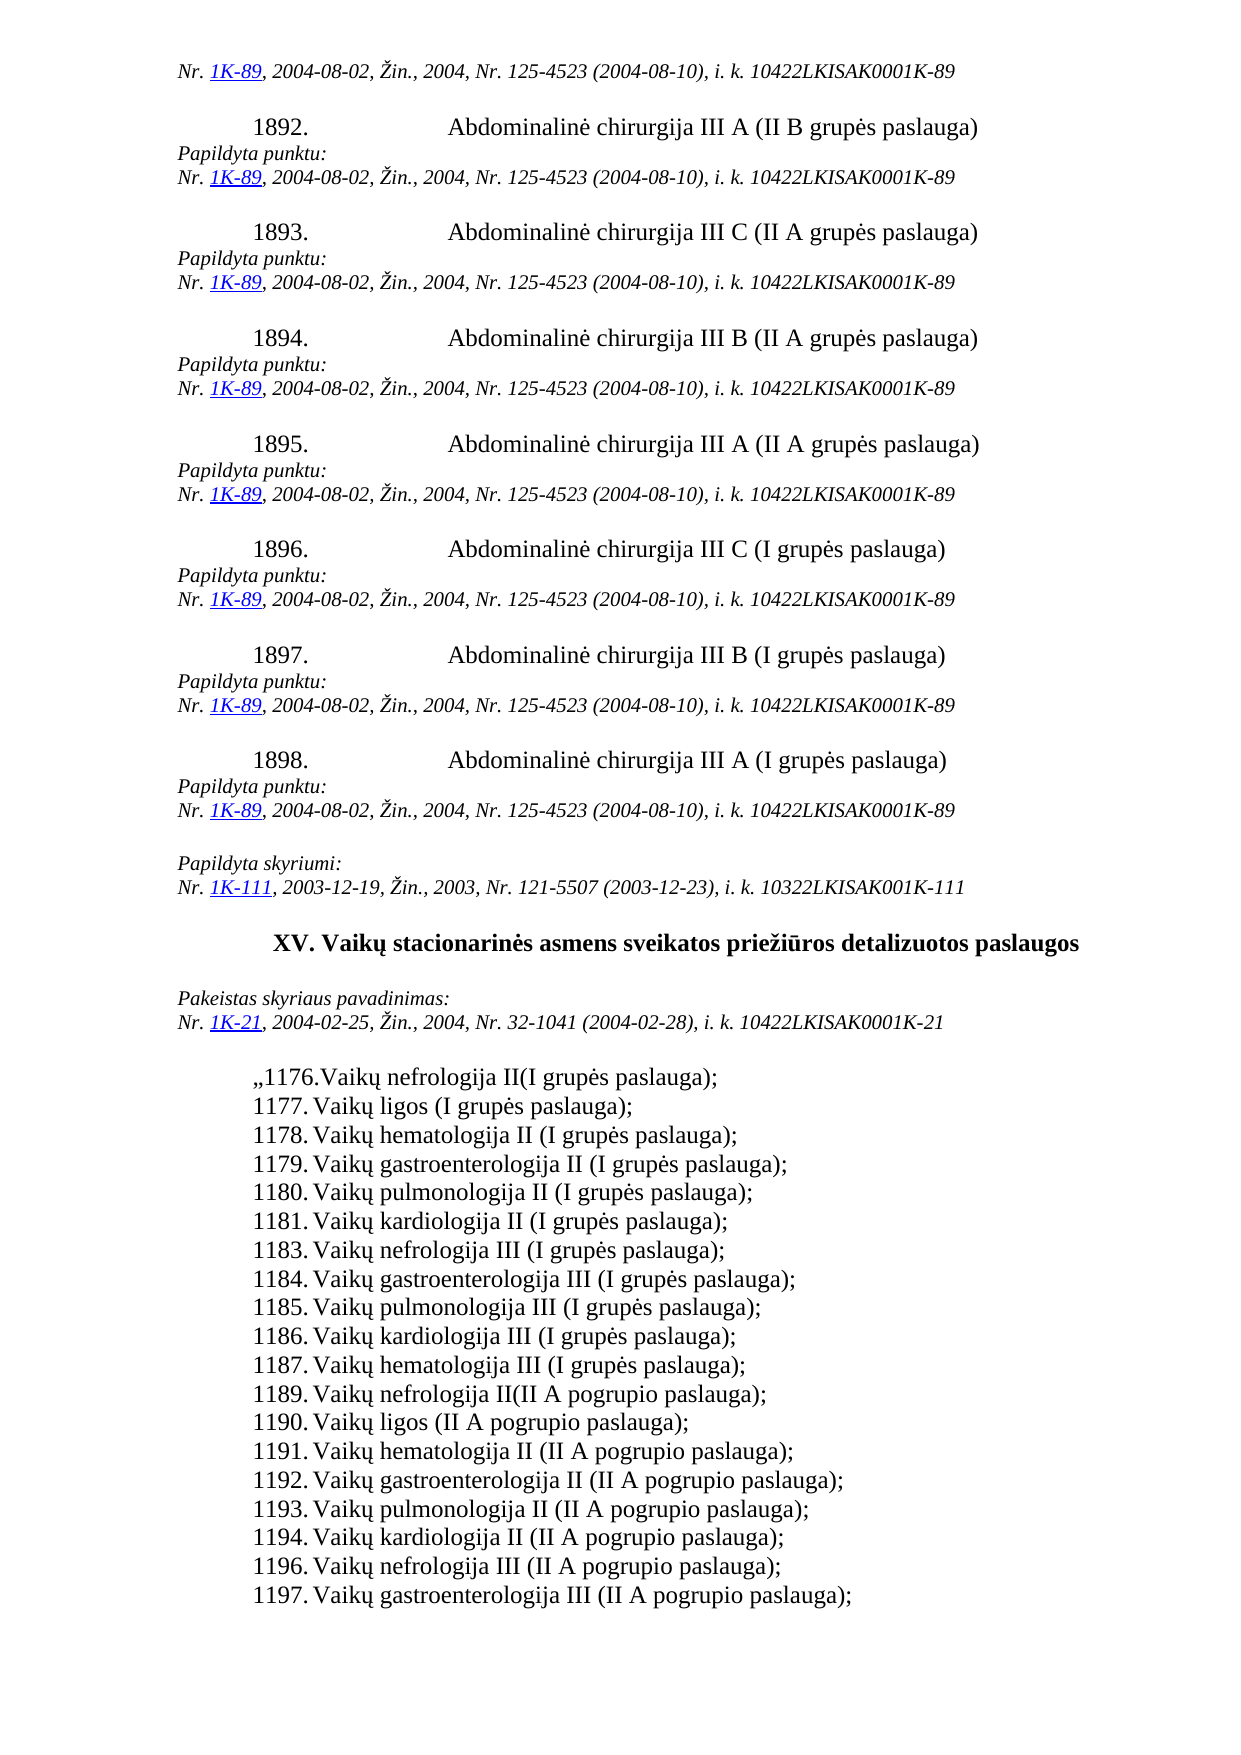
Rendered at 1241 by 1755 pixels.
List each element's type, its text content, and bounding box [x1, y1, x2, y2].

text 1191. Vaikų hematologija II (II A pogrupio paslauga); [177, 1436, 1181, 1465]
text 1194. Vaikų kardiologija II (II A pogrupio paslauga); [177, 1522, 1181, 1551]
text 1185. Vaikų pulmonologija III (I grupės paslauga); [177, 1292, 1181, 1321]
text Nr. 1K-89, 2004-08-02, Žin., 2004, Nr. 125-4523 (2004-08-10), i. k. 10422LKISAK0001K-89 [177, 165, 1181, 189]
text 1892. Abdominalinė chirurgija III A (II B grupės paslauga) [177, 112, 1181, 141]
text 1896. Abdominalinė chirurgija III C (I grupės paslauga) [177, 534, 1181, 563]
text 1193. Vaikų pulmonologija II (II A pogrupio paslauga); [177, 1494, 1181, 1522]
text Nr. 1K-89, 2004-08-02, Žin., 2004, Nr. 125-4523 (2004-08-10), i. k. 10422LKISAK0001K-89 [177, 693, 1181, 717]
text 1196. Vaikų nefrologija III (II A pogrupio paslauga); [177, 1551, 1181, 1580]
text 1192. Vaikų gastroenterologija II (II A pogrupio paslauga); [177, 1465, 1181, 1494]
text 1177. Vaikų ligos (I grupės paslauga); [177, 1091, 1181, 1120]
text Papildyta skyriumi: [177, 851, 1181, 875]
text Papildyta punktu: [177, 457, 1181, 482]
text XV. Vaikų stacionarinės asmens sveikatos priežiūros detalizuotos paslaugos [177, 928, 1181, 957]
text 1184. Vaikų gastroenterologija III (I grupės paslauga); [177, 1264, 1181, 1292]
text Nr. 1K-89, 2004-08-02, Žin., 2004, Nr. 125-4523 (2004-08-10), i. k. 10422LKISAK0001K-89 [177, 270, 1181, 294]
text Nr. 1K-89, 2004-08-02, Žin., 2004, Nr. 125-4523 (2004-08-10), i. k. 10422LKISAK0001K-89 [177, 798, 1181, 822]
text 1181. Vaikų kardiologija II (I grupės paslauga); [177, 1206, 1181, 1235]
text Nr. 1K-89, 2004-08-02, Žin., 2004, Nr. 125-4523 (2004-08-10), i. k. 10422LKISAK0001K-89 [177, 587, 1181, 611]
text 1180. Vaikų pulmonologija II (I grupės paslauga); [177, 1177, 1181, 1206]
text 1178. Vaikų hematologija II (I grupės paslauga); [177, 1120, 1181, 1149]
text 1893. Abdominalinė chirurgija III C (II A grupės paslauga) [177, 217, 1181, 246]
text Papildyta punktu: [177, 563, 1181, 587]
text „1176.Vaikų nefrologija II(I grupės paslauga); [177, 1062, 1181, 1091]
text 1187. Vaikų hematologija III (I grupės paslauga); [177, 1350, 1181, 1379]
text Nr. 1K-111, 2003-12-19, Žin., 2003, Nr. 121-5507 (2003-12-23), i. k. 10322LKISAK001K-111 [177, 875, 1181, 899]
text Nr. 1K-89, 2004-08-02, Žin., 2004, Nr. 125-4523 (2004-08-10), i. k. 10422LKISAK0001K-89 [177, 376, 1181, 400]
text 1183. Vaikų nefrologija III (I grupės paslauga); [177, 1235, 1181, 1264]
text Pakeistas skyriaus pavadinimas: [177, 986, 1181, 1010]
text 1895. Abdominalinė chirurgija III A (II A grupės paslauga) [177, 429, 1181, 457]
text Nr. 1K-89, 2004-08-02, Žin., 2004, Nr. 125-4523 (2004-08-10), i. k. 10422LKISAK0001K-89 [177, 59, 1181, 83]
text Papildyta punktu: [177, 669, 1181, 693]
text Papildyta punktu: [177, 141, 1181, 165]
text Papildyta punktu: [177, 246, 1181, 270]
text Papildyta punktu: [177, 352, 1181, 376]
text 1189. Vaikų nefrologija II(II A pogrupio paslauga); [177, 1379, 1181, 1407]
text 1197. Vaikų gastroenterologija III (II A pogrupio paslauga); [177, 1580, 1181, 1609]
text Nr. 1K-89, 2004-08-02, Žin., 2004, Nr. 125-4523 (2004-08-10), i. k. 10422LKISAK0001K-89 [177, 482, 1181, 506]
text 1179. Vaikų gastroenterologija II (I grupės paslauga); [177, 1149, 1181, 1177]
text 1898. Abdominalinė chirurgija III A (I grupės paslauga) [177, 746, 1181, 774]
text 1186. Vaikų kardiologija III (I grupės paslauga); [177, 1321, 1181, 1350]
text 1190. Vaikų ligos (II A pogrupio paslauga); [177, 1407, 1181, 1436]
text 1894. Abdominalinė chirurgija III B (II A grupės paslauga) [177, 323, 1181, 352]
text Nr. 1K-21, 2004-02-25, Žin., 2004, Nr. 32-1041 (2004-02-28), i. k. 10422LKISAK0001K-21 [177, 1010, 1181, 1034]
text Papildyta punktu: [177, 774, 1181, 798]
text 1897. Abdominalinė chirurgija III B (I grupės paslauga) [177, 640, 1181, 669]
